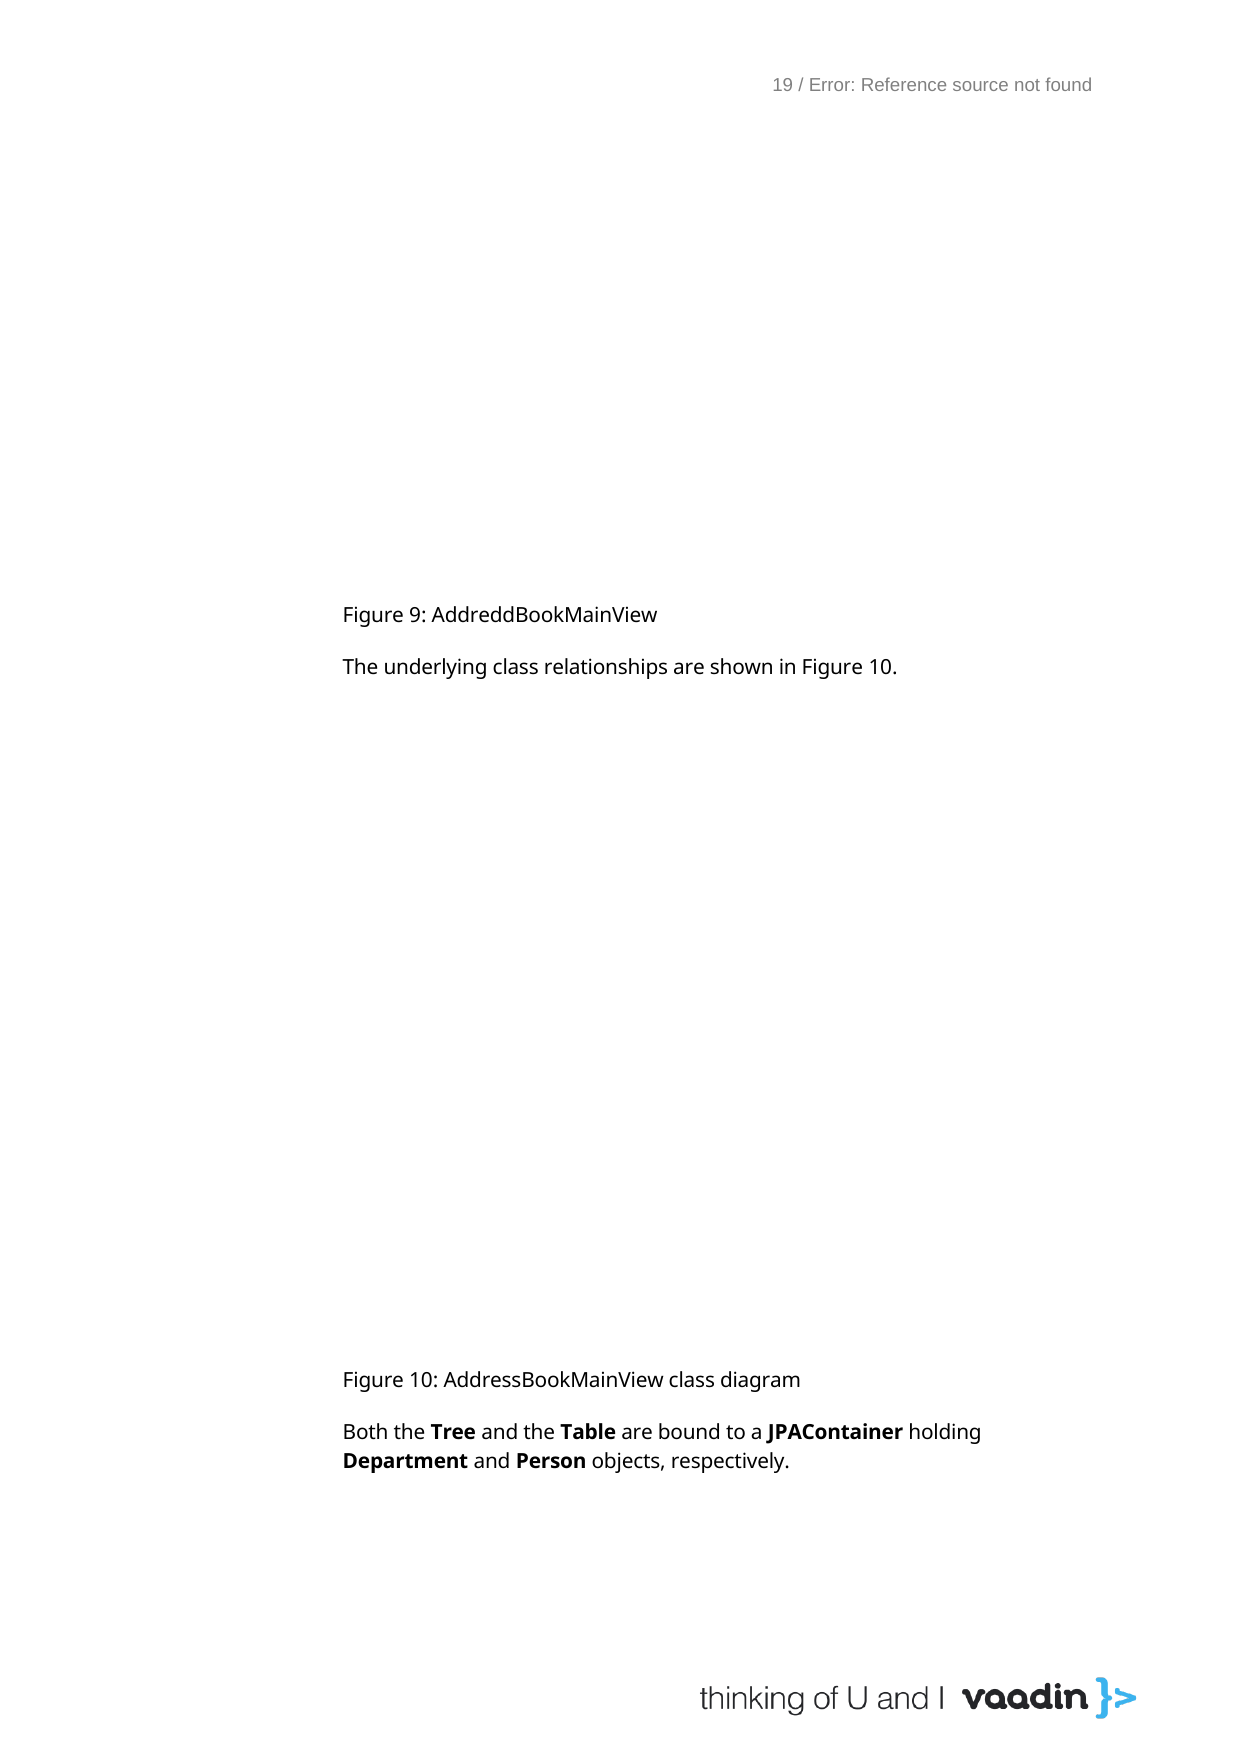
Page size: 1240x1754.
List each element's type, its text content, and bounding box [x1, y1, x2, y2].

text Both the Tree and the Table are bound to a JPAContainer holding Department and Person objects, respectively. [342, 1417, 1092, 1474]
text The underlying class relationships are shown in Figure 10. [342, 652, 1092, 681]
text Figure 10: AddressBookMainView class diagram [342, 1366, 1092, 1394]
text Figure 9: AddreddBookMainView [342, 601, 1092, 629]
picture [699, 1673, 1139, 1721]
